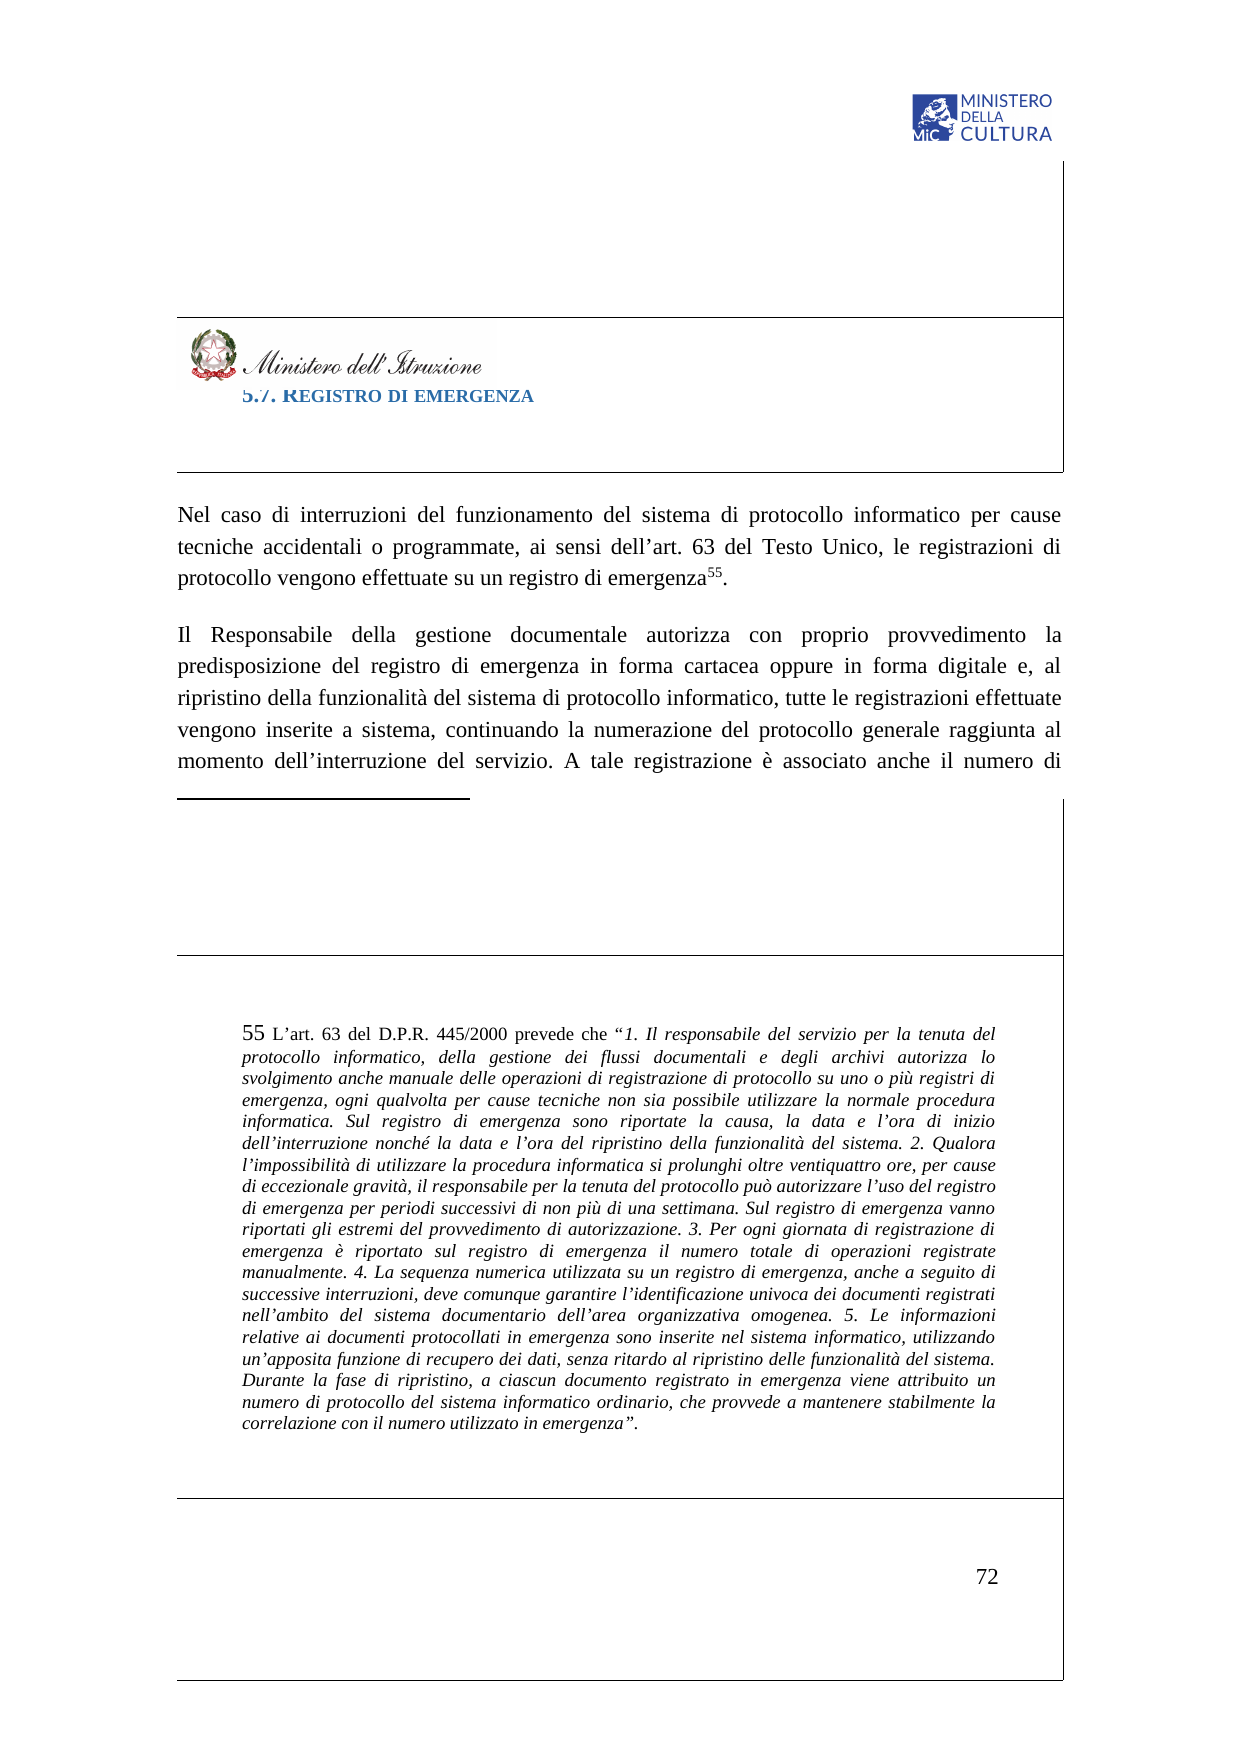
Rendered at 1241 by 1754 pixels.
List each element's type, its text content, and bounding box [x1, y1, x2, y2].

text Nel caso di interruzioni del funzionamento del sistema di protocollo informatico per cause tecniche accidentali o programmate, ai sensi dell’art. 63 del Testo Unico, le registrazioni di protocollo vengono effettuate su un registro di emergenza. [177, 501, 1063, 591]
text Il Responsabile della gestione documentale autorizza con proprio provvedimento la predisposizione del registro di emergenza in forma cartacea oppure in forma digitale e, al ripristino della funzionalità del sistema di protocollo informatico, tutte le registrazioni effettuate vengono inserite a sistema, continuando la numerazione del protocollo generale raggiunta al momento dell’interruzione del servizio. A tale registrazione è associato anche il numero di [177, 621, 1063, 773]
text L’art. 63 del D.P.R. 445/2000 prevede che “1. Il responsabile del servizio per la tenuta del protocollo informatico, della gestione dei flussi documentali e degli archivi autorizza lo svolgimento anche manuale delle operazioni di registrazione di protocollo su uno o più registri di emergenza, ogni qualvolta per cause tecniche non sia possibile utilizzare la normale procedura informatica. Sul registro di emergenza sono riportate la causa, la data e l’ora di inizio dell’interruzione nonché la data e l’ora del ripristino della funzionalità del sistema. 2. Qualora l’impossibilità di utilizzare la procedura informatica si prolunghi oltre ventiquattro ore, per cause di eccezionale gravità, il responsabile per la tenuta del protocollo può autorizzare l’uso del registro di emergenza per periodi successivi di non più di una settimana. Sul registro di emergenza vanno riportati gli estremi del provvedimento di autorizzazione. 3. Per ogni giornata di registrazione di emergenza è riportato sul registro di emergenza il numero totale di operazioni registrate manualmente. 4. La sequenza numerica utilizzata su un registro di emergenza, anche a seguito di successive interruzioni, deve comunque garantire l’identificazione univoca dei documenti registrati nell’ambito del sistema documentario dell’area organizzativa omogenea. 5. Le informazioni relative ai documenti protocollati in emergenza sono inserite nel sistema informatico, utilizzando un’apposita funzione di recupero dei dati, senza ritardo al ripristino delle funzionalità del sistema. Durante la fase di ripristino, a ciascun documento registrato in emergenza viene attribuito un numero di protocollo del sistema informatico ordinario, che provvede a mantenere stabilmente la correlazione con il numero utilizzato in emergenza”. [177, 955, 1063, 1498]
text 5.7. Registro di emergenza [177, 317, 1063, 472]
text [177, 799, 1063, 955]
